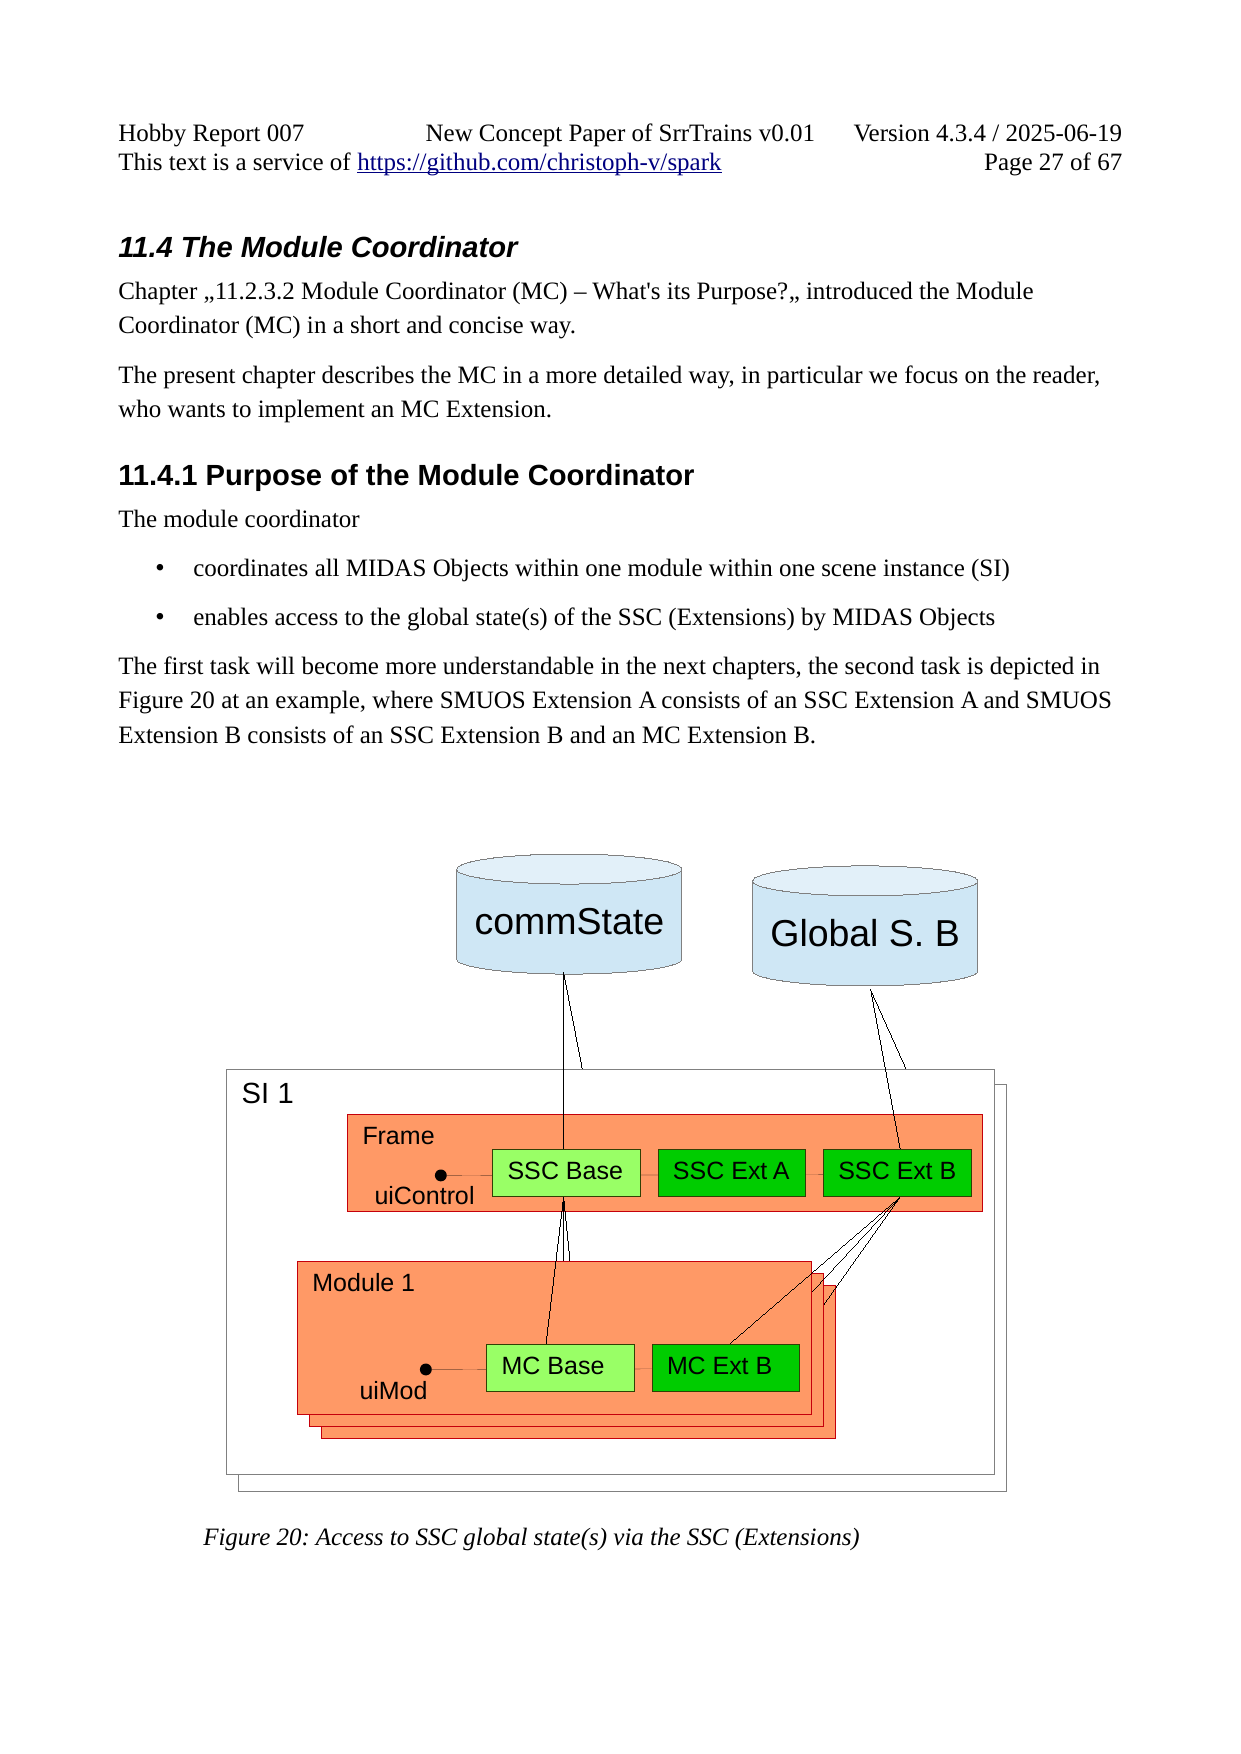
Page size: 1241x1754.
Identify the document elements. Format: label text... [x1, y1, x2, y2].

list enables access to the global state(s) of the SSC (Extensions) by MIDAS Objects [156, 602, 1122, 631]
list coordinates all MIDAS Objects within one module within one scene instance (SI) [156, 553, 1122, 582]
list Chapter „11.2.3.2 Module Coordinator (MC) – What's its Purpose?„ introduced the Module Coordinator (MC) in a short and concise way. [81, 276, 1122, 339]
text The module coordinator [118, 504, 1122, 533]
text Figure 20: Access to SSC global state(s) via the SSC (Extensions) [203, 830, 1037, 1550]
text The first task will become more understandable in the next chapters, the second task is depicted in Figure 20 at an example, where SMUOS Extension A consists of an SSC Extension A and SMUOS Extension B consists of an SSC Extension B and an MC Extension B. [118, 651, 1122, 749]
list The present chapter describes the MC in a more detailed way, in particular we focus on the reader, who wants to implement an MC Extension. [81, 360, 1122, 423]
subtitle 11.4.1 Purpose of the Module Coordinator [118, 458, 1122, 491]
subtitle 11.4 The Module Coordinator [118, 230, 1122, 264]
